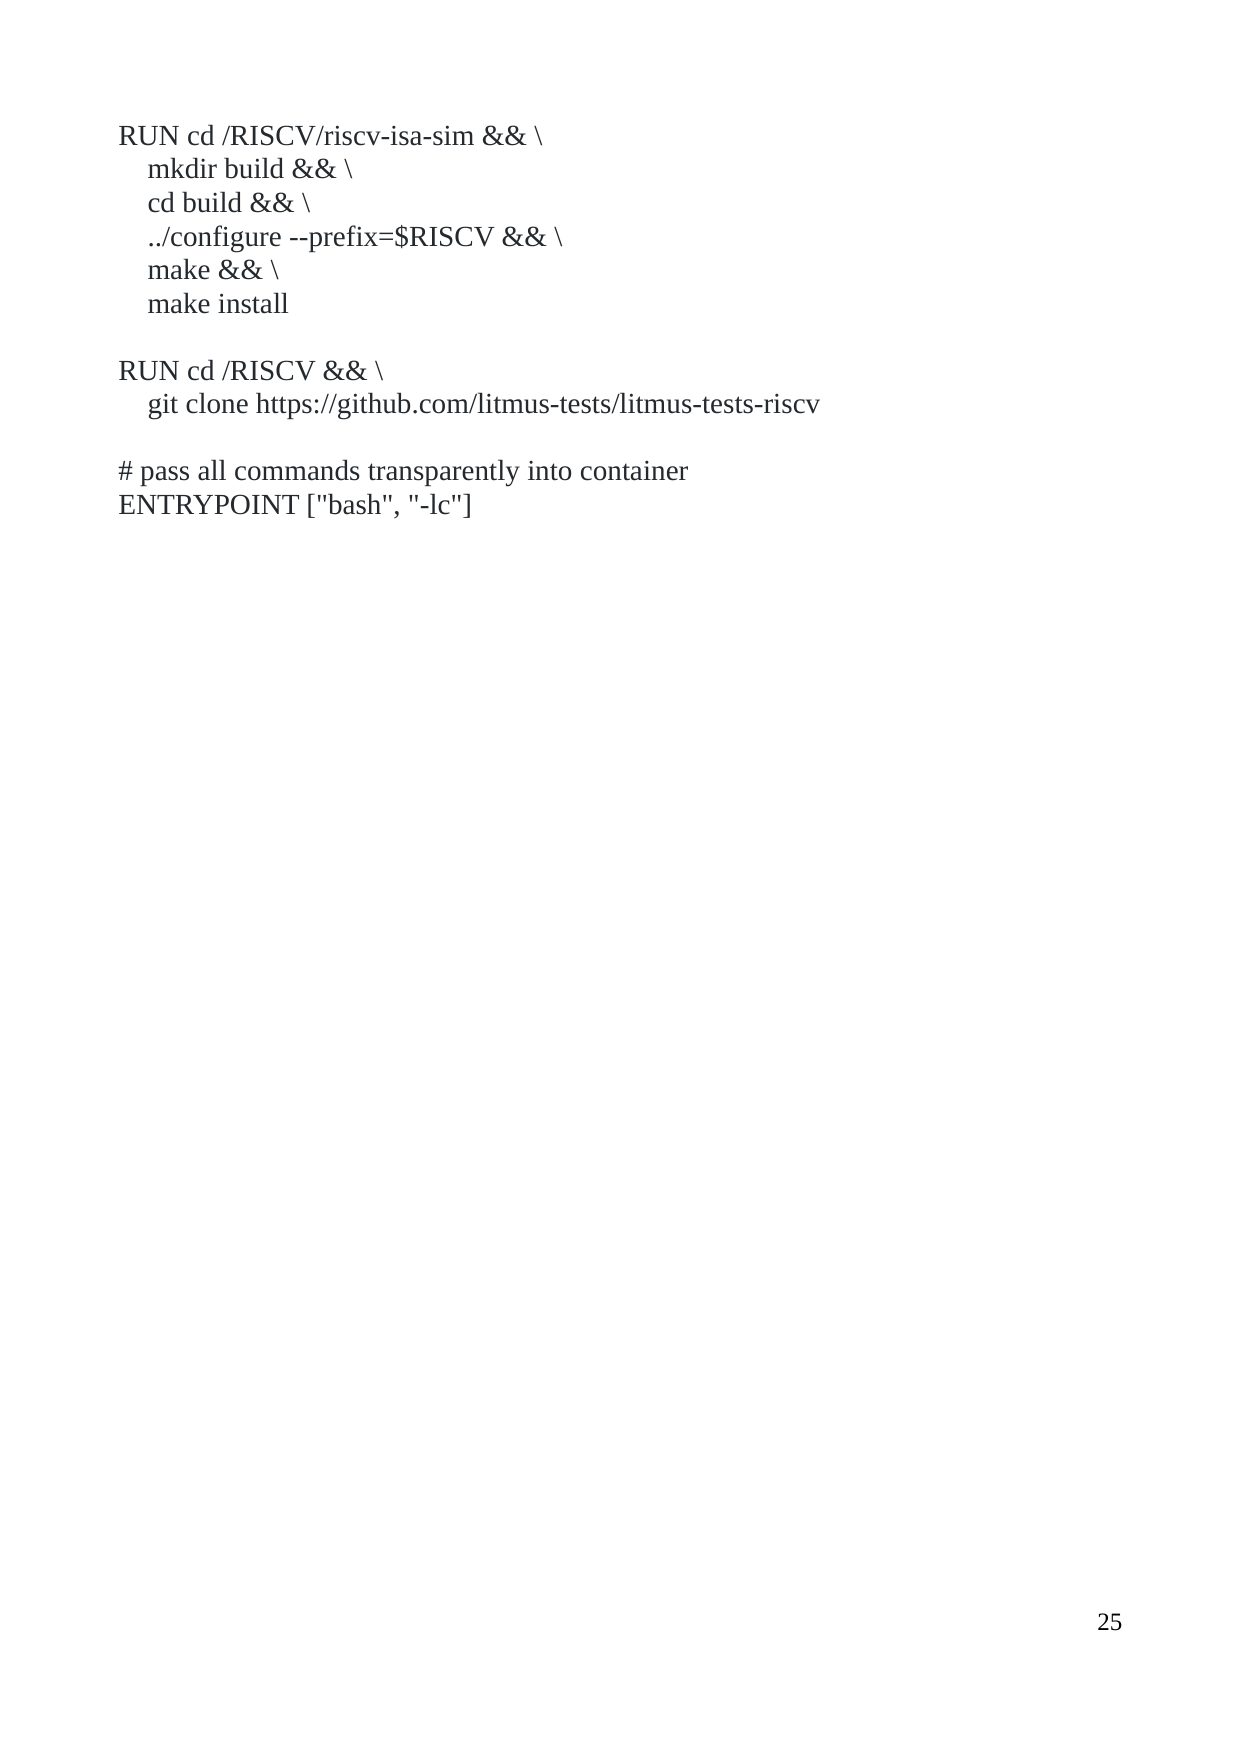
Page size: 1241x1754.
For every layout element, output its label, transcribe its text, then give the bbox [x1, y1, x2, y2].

text ../configure --prefix=$RISCV && \ [118, 219, 1122, 252]
text RUN cd /RISCV/riscv-isa-sim && \ [118, 118, 1122, 152]
text ENTRYPOINT ["bash", "-lc"] [118, 487, 1122, 521]
text git clone https://github.com/litmus-tests/litmus-tests-riscv [118, 386, 1122, 420]
text mkdir build && \ [118, 152, 1122, 185]
text cd build && \ [118, 185, 1122, 219]
text make install [118, 286, 1122, 319]
text # pass all commands transparently into container [118, 453, 1122, 487]
text RUN cd /RISCV && \ [118, 353, 1122, 386]
text make && \ [118, 252, 1122, 286]
